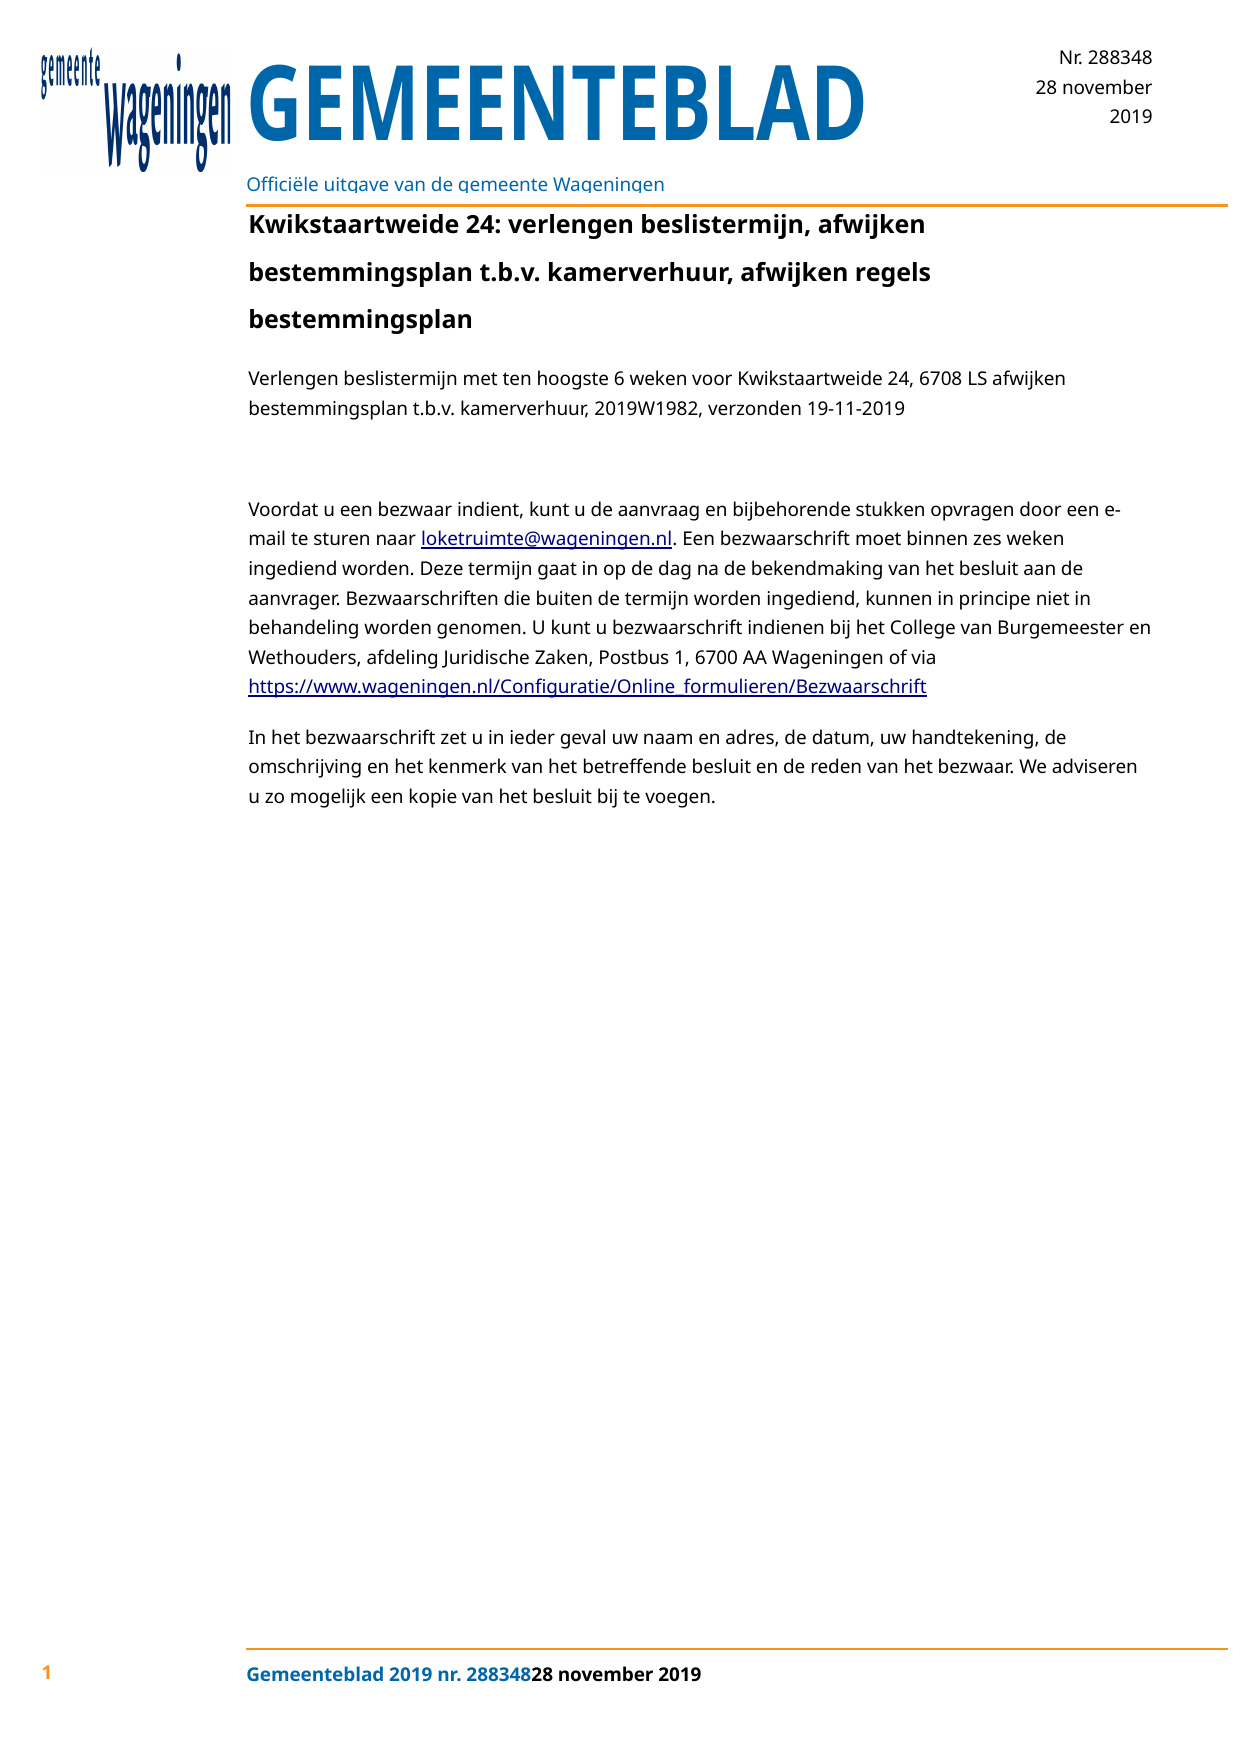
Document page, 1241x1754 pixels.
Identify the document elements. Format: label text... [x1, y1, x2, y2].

picture [41, 47, 231, 172]
text Kwikstaartweide 24: verlengen beslistermijn, afwijken bestemmingsplan t.b.v. kamerverhuur, afwijken regels bestemmingsplan [248, 207, 1152, 336]
text Voordat u een bezwaar indient, kunt u de aanvraag en bijbehorende stukken opvragen door een e-mail te sturen naar loketruimte@wageningen.nl. Een bezwaarschrift moet binnen zes weken ingediend worden. Deze termijn gaat in op de dag na de bekendmaking van het besluit aan de aanvrager. Bezwaarschriften die buiten de termijn worden ingediend, kunnen in principe niet in behandeling worden genomen. U kunt u bezwaarschrift indienen bij het College van Burgemeester en Wethouders, afdeling Juridische Zaken, Postbus 1, 6700 AA Wageningen of via https://www.wageningen.nl/Configuratie/Online_formulieren/Bezwaarschrift [248, 496, 1152, 699]
text In het bezwaarschrift zet u in ieder geval uw naam en adres, de datum, uw handtekening, de omschrijving en het kenmerk van het betreffende besluit en de reden van het bezwaar. We adviseren u zo mogelijk een kopie van het besluit bij te voegen. [248, 724, 1152, 809]
text Verlengen beslistermijn met ten hoogste 6 weken voor Kwikstaartweide 24, 6708 LS afwijken bestemmingsplan t.b.v. kamerverhuur, 2019W1982, verzonden 19-11-2019 [248, 366, 1152, 421]
